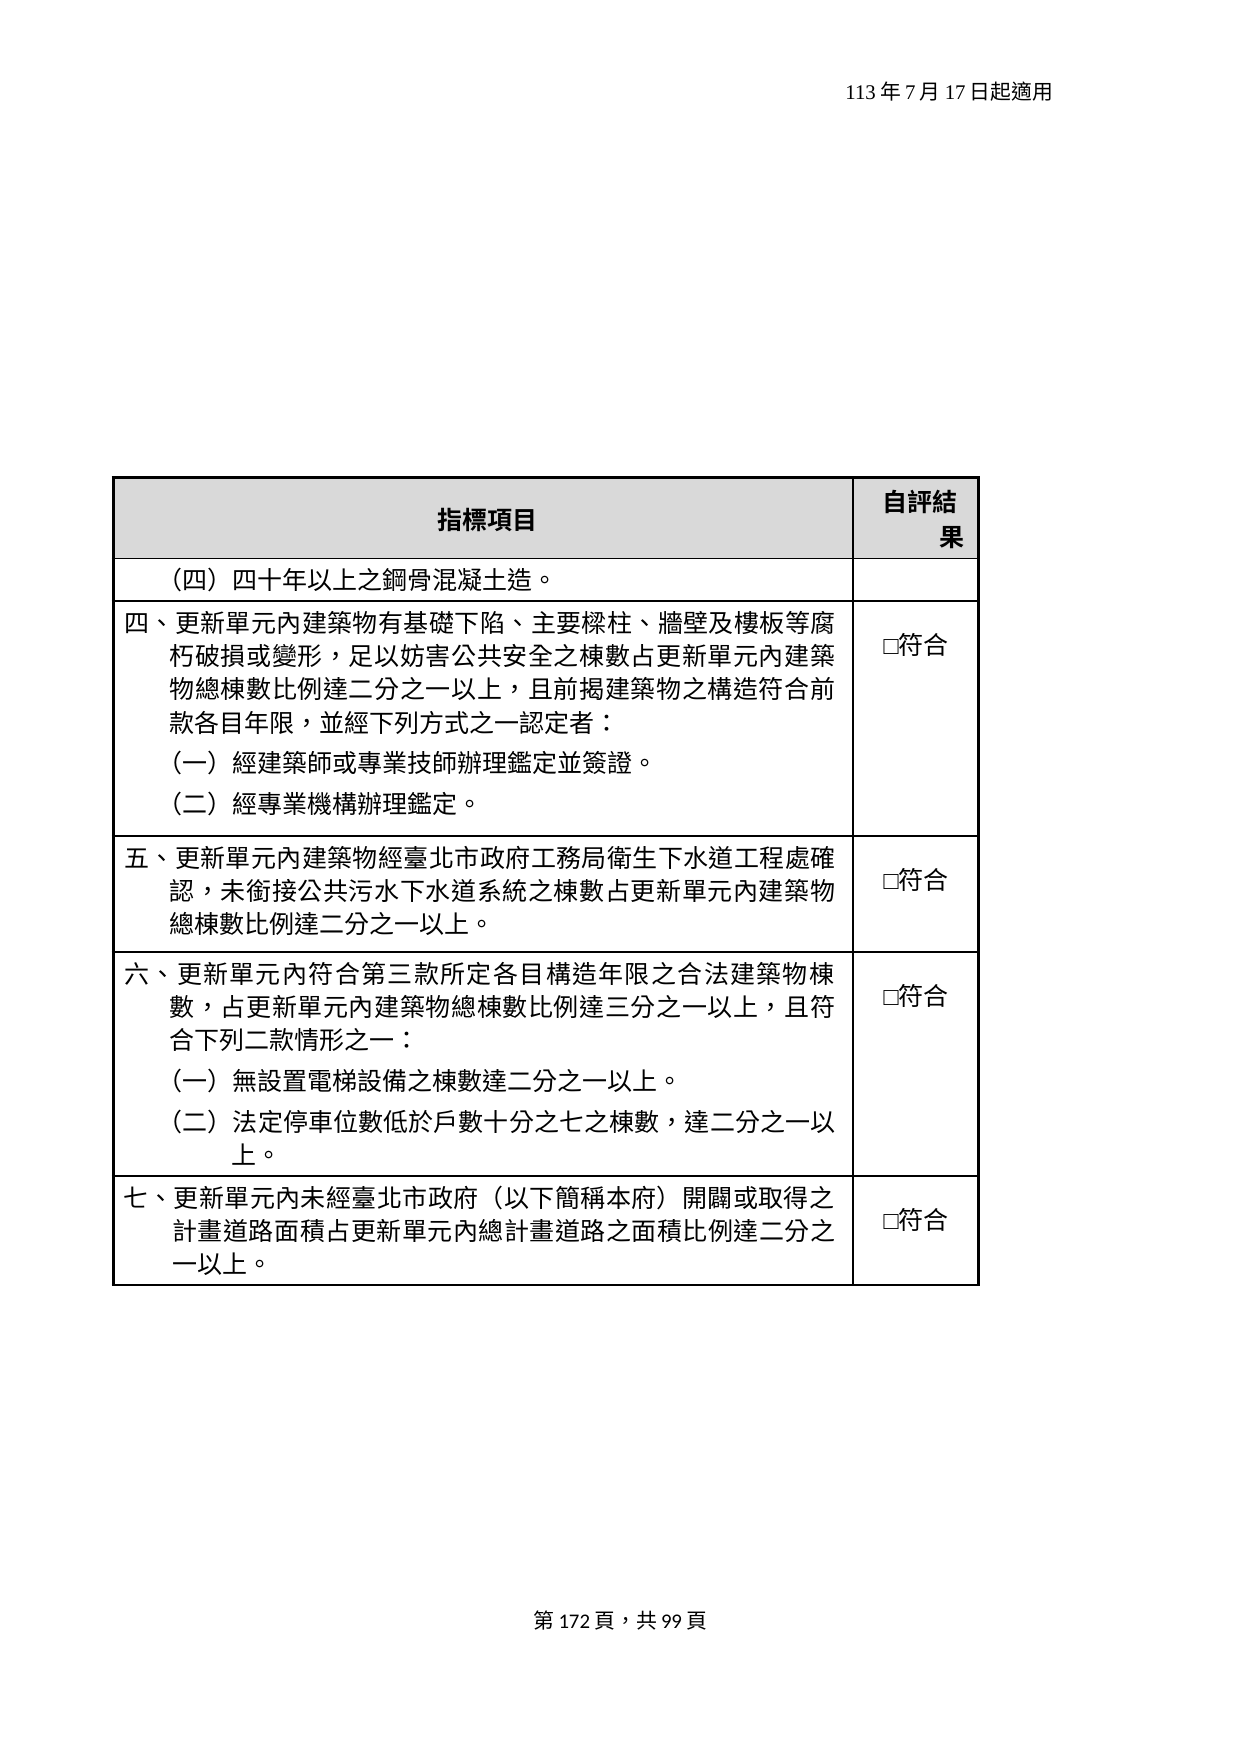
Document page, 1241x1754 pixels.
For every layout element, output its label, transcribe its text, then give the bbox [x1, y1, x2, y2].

table_cell [854, 559, 977, 600]
table_cell □符合 [854, 953, 977, 1175]
table_cell 七、更新單元內未經臺北市政府（以下簡稱本府）開闢或取得之計畫道路面積占更新單元內總計畫道路之面積比例達二分之一以上。 [115, 1177, 852, 1284]
table_cell （四）四十年以上之鋼骨混凝土造。 [115, 559, 852, 600]
table_cell 六、更新單元內符合第三款所定各目構造年限之合法建築物棟數，占更新單元內建築物總棟數比例達三分之一以上，且符合下列二款情形之一： （一）無設置電梯設備之棟數達二分之一以上。 （二）法定停車位數低於戶數十分之七之棟數，達二分之一以上。 [115, 953, 852, 1175]
table_cell □符合 [854, 837, 977, 951]
table_cell □符合 [854, 1177, 977, 1284]
table_cell 四、更新單元內建築物有基礎下陷、主要樑柱、牆壁及樓板等腐朽破損或變形，足以妨害公共安全之棟數占更新單元內建築物總棟數比例達二分之一以上，且前揭建築物之構造符合前款各目年限，並經下列方式之一認定者： （一）經建築師或專業技師辦理鑑定並簽證。 （二）經專業機構辦理鑑定。 [115, 602, 852, 835]
table_header 指標項目 [115, 479, 852, 558]
table_cell □符合 [854, 602, 977, 835]
table_cell 五、更新單元內建築物經臺北市政府工務局衛生下水道工程處確認，未銜接公共污水下水道系統之棟數占更新單元內建築物總棟數比例達二分之一以上。 [115, 837, 852, 951]
table_header 自評結果 [854, 479, 977, 558]
